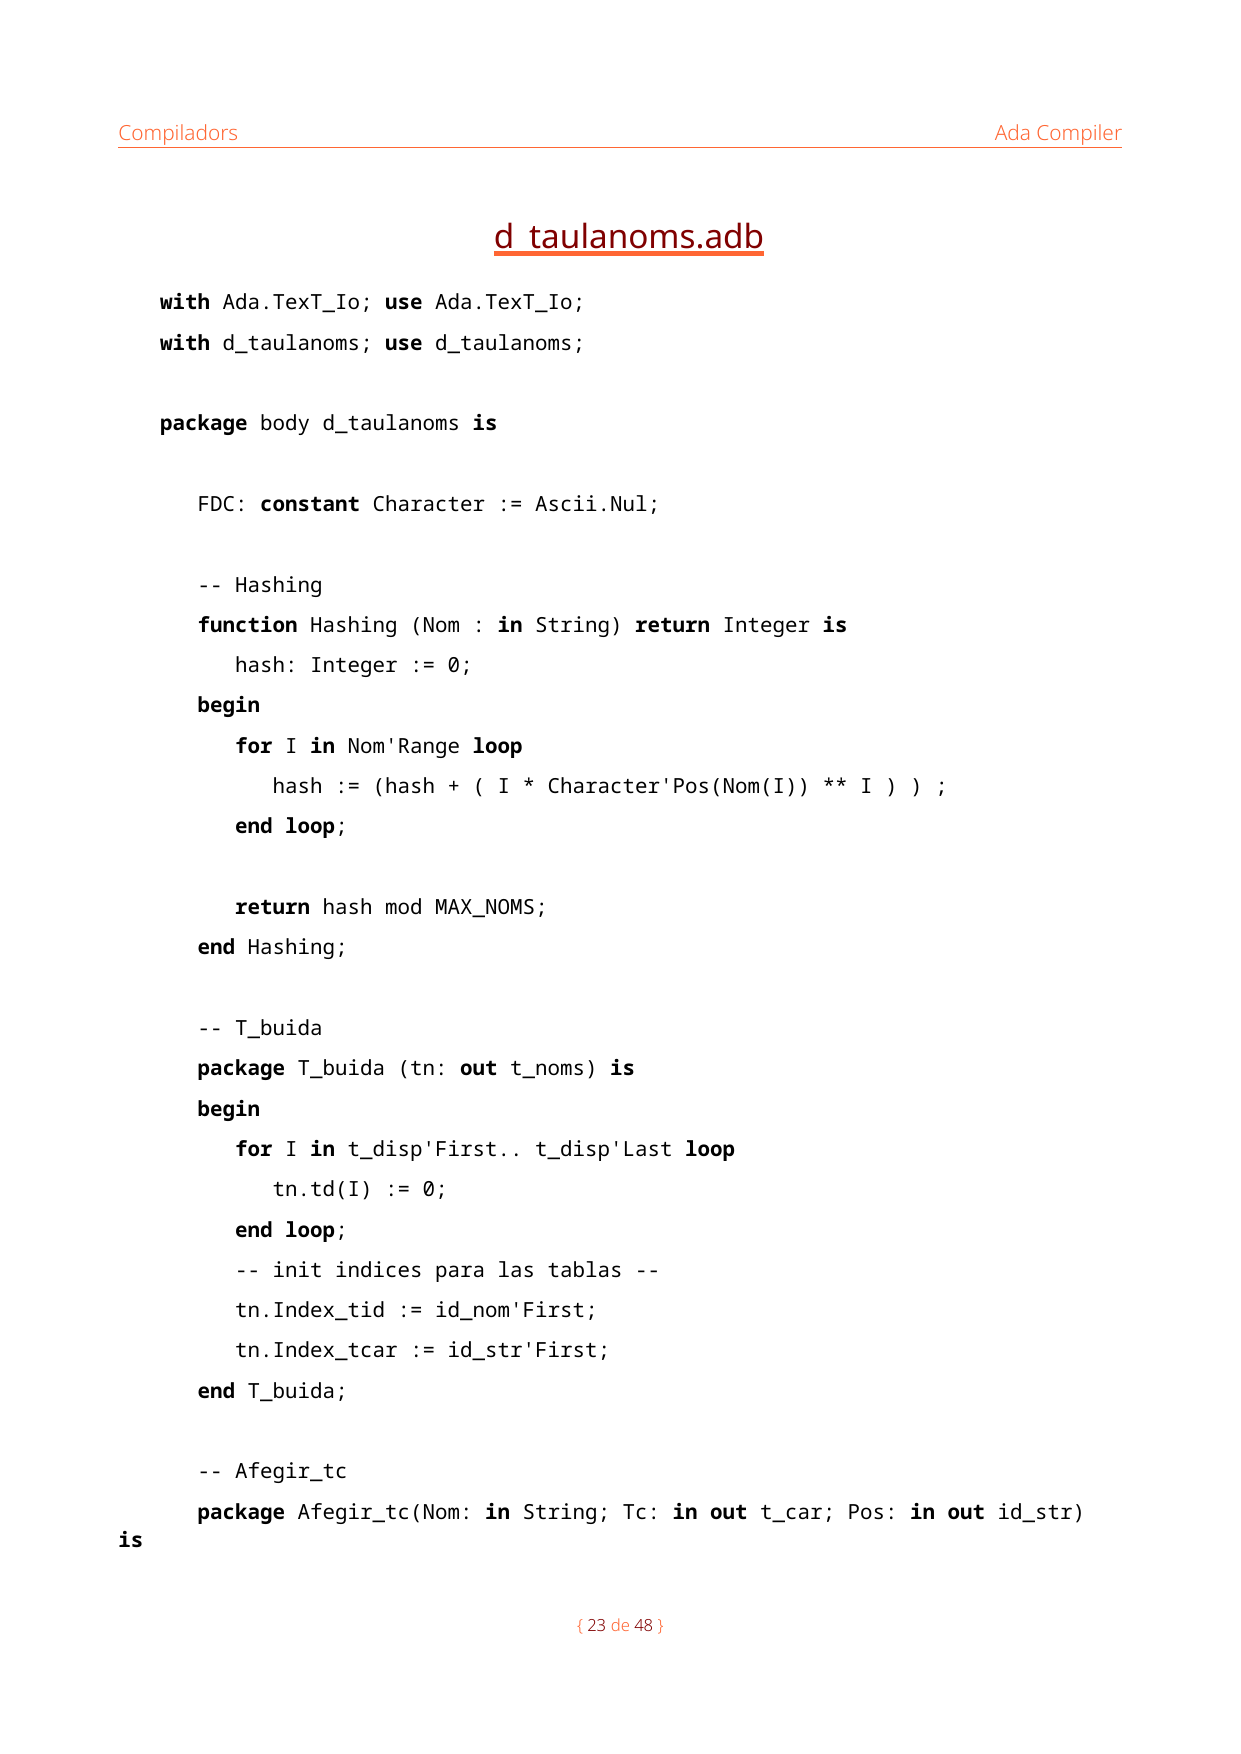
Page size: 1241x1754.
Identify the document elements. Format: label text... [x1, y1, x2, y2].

text -- Hashing [118, 570, 1122, 598]
text package body d_taulanoms is [118, 408, 1122, 437]
subtitle d_taulanoms.adb [136, 212, 1122, 258]
text begin [118, 691, 1122, 719]
text end loop; [118, 1215, 1122, 1243]
text tn.Index_tcar := id_str'First; [118, 1336, 1122, 1364]
text end Hashing; [118, 932, 1122, 961]
text with Ada.TexT_Io; use Ada.TexT_Io; [118, 287, 1122, 316]
text end loop; [118, 812, 1122, 840]
text with d_taulanoms; use d_taulanoms; [118, 328, 1122, 356]
text hash := (hash + ( I * Character'Pos(Nom(I)) ** I ) ) ; [118, 771, 1122, 800]
text -- Afegir_tc [118, 1457, 1122, 1485]
text tn.td(I) := 0; [118, 1174, 1122, 1203]
text -- init indices para las tablas -- [118, 1255, 1122, 1283]
text package T_buida (tn: out t_noms) is [118, 1053, 1122, 1082]
text end T_buida; [118, 1376, 1122, 1404]
text for I in Nom'Range loop [118, 731, 1122, 759]
text begin [118, 1094, 1122, 1122]
text hash: Integer := 0; [118, 650, 1122, 679]
text tn.Index_tid := id_nom'First; [118, 1295, 1122, 1324]
text for I in t_disp'First.. t_disp'Last loop [118, 1134, 1122, 1162]
text package Afegir_tc(Nom: in String; Tc: in out t_car; Pos: in out id_str) is [118, 1497, 1122, 1554]
text return hash mod MAX_NOMS; [118, 892, 1122, 921]
text FDC: constant Character := Ascii.Nul; [118, 489, 1122, 517]
text function Hashing (Nom : in String) return Integer is [118, 610, 1122, 638]
text -- T_buida [118, 1013, 1122, 1042]
